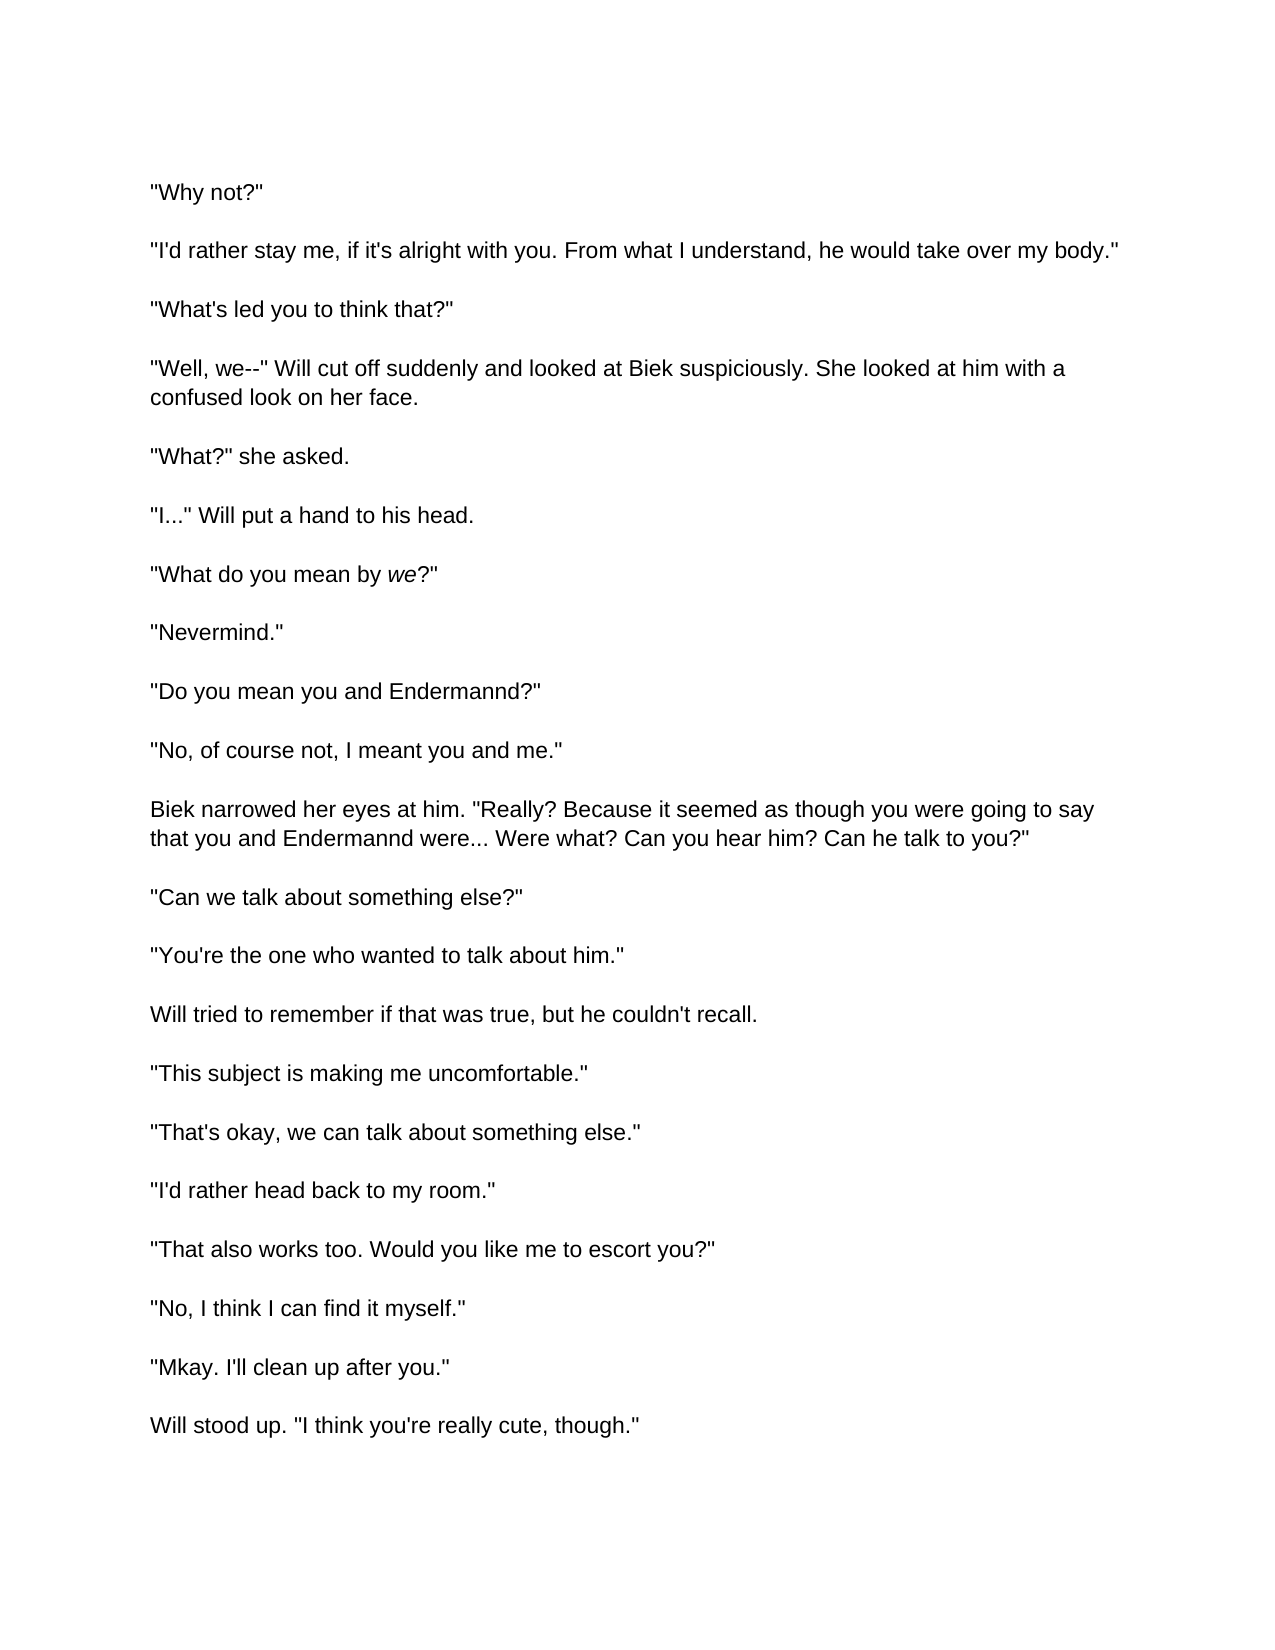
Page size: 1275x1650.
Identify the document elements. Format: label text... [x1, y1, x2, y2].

text Biek narrowed her eyes at him. "Really? Because it seemed as though you were going to say that you and Endermannd were... Were what? Can you hear him? Can he talk to you?" [150, 796, 1125, 851]
text "Mkay. I'll clean up after you." [150, 1354, 1125, 1380]
text "No, I think I can find it myself." [150, 1296, 1125, 1321]
text "What do you mean by we?" [150, 561, 1125, 587]
text "Can we talk about something else?" [150, 884, 1125, 910]
text "That also works too. Would you like me to escort you?" [150, 1237, 1125, 1262]
text "I'd rather stay me, if it's alright with you. From what I understand, he would take over my body." [150, 238, 1125, 264]
text "Why not?" [150, 179, 1125, 205]
text "What's led you to think that?" [150, 297, 1125, 322]
text "I..." Will put a hand to his head. [150, 502, 1125, 528]
text "This subject is making me uncomfortable." [150, 1061, 1125, 1086]
text "Well, we--" Will cut off suddenly and looked at Biek suspiciously. She looked at him with a confused look on her face. [150, 356, 1125, 411]
text Will stood up. "I think you're really cute, though." [150, 1413, 1125, 1439]
text "You're the one who wanted to talk about him." [150, 943, 1125, 969]
text "What?" she asked. [150, 444, 1125, 469]
text "That's okay, we can talk about something else." [150, 1119, 1125, 1145]
text "No, of course not, I meant you and me." [150, 737, 1125, 763]
text "Do you mean you and Endermannd?" [150, 679, 1125, 704]
text "Nevermind." [150, 620, 1125, 646]
text Will tried to remember if that was true, but he couldn't recall. [150, 1002, 1125, 1027]
text "I'd rather head back to my room." [150, 1178, 1125, 1204]
